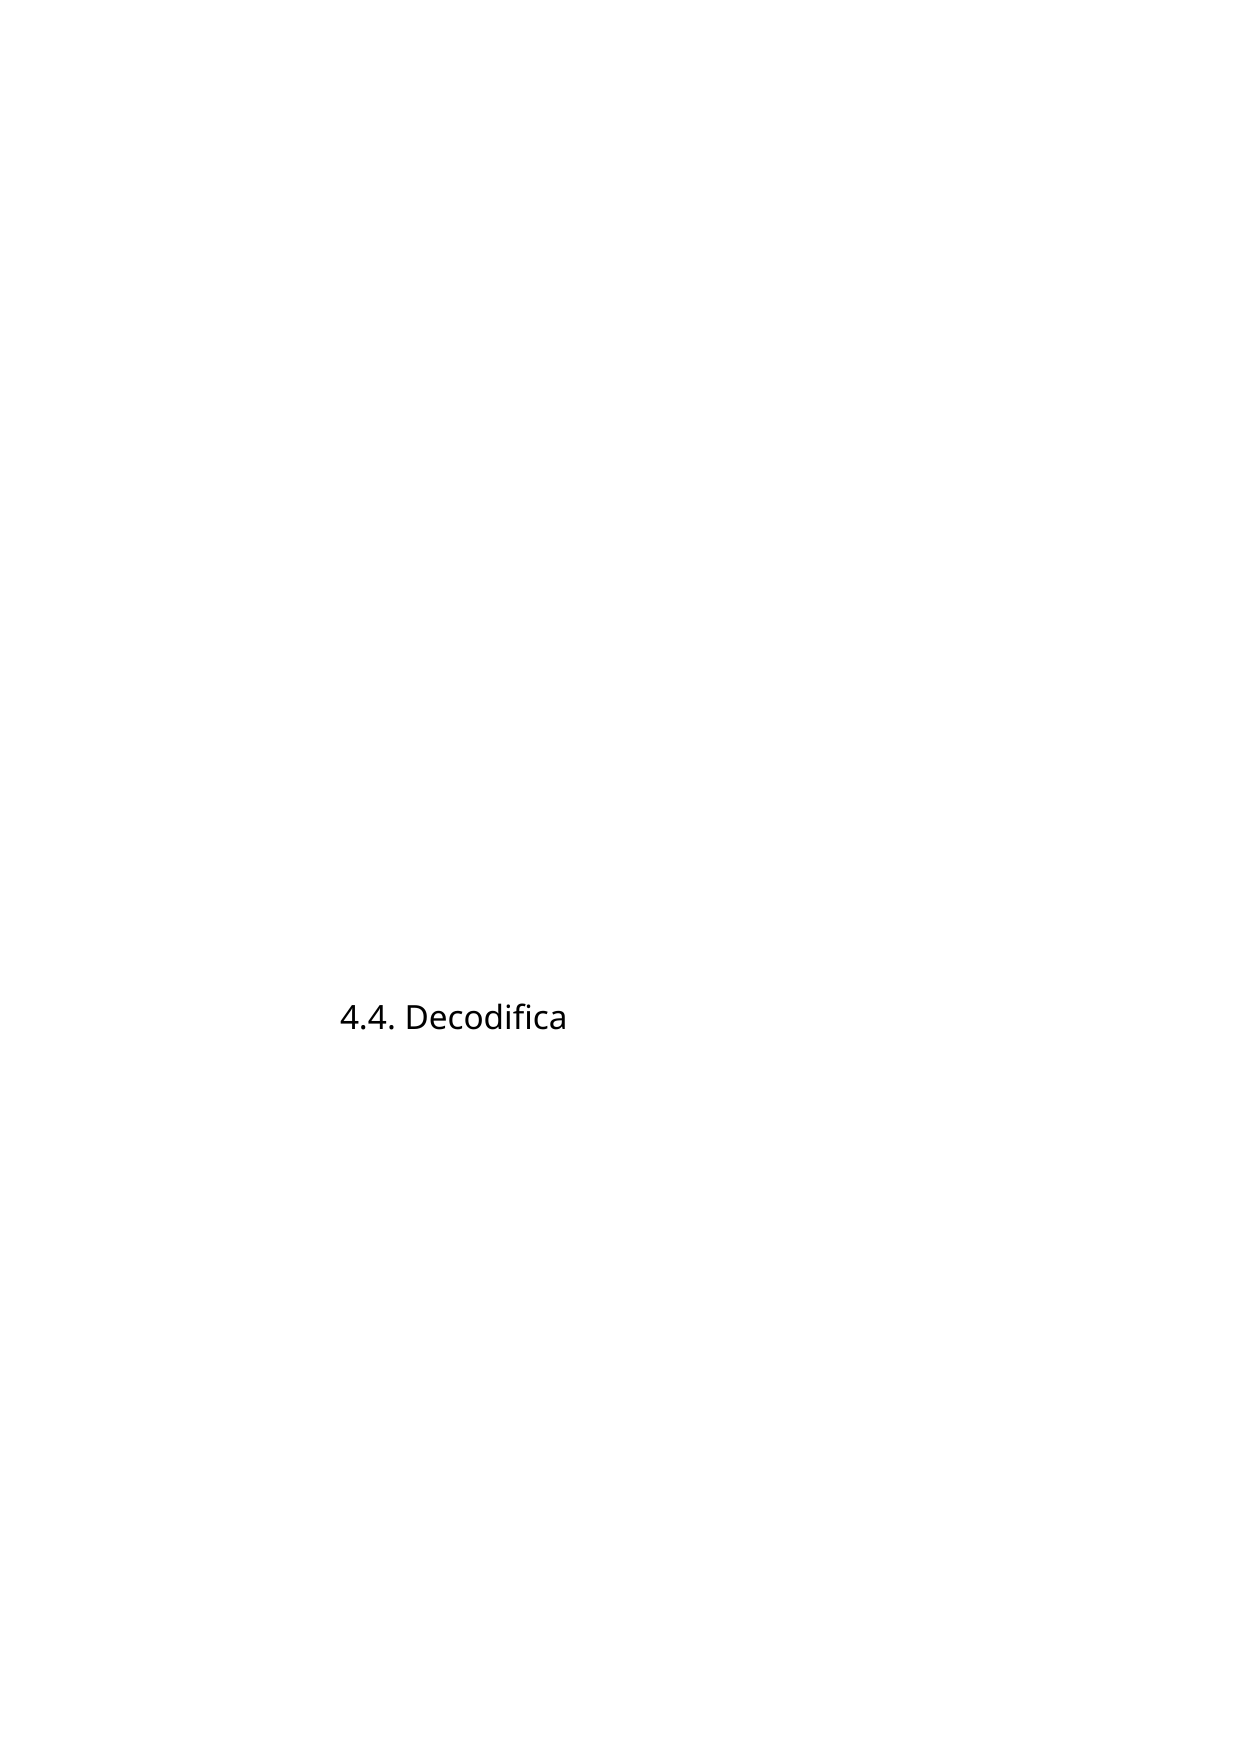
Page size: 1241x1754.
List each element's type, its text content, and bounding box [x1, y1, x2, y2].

text 4.4. Decodifica [340, 994, 1122, 1039]
